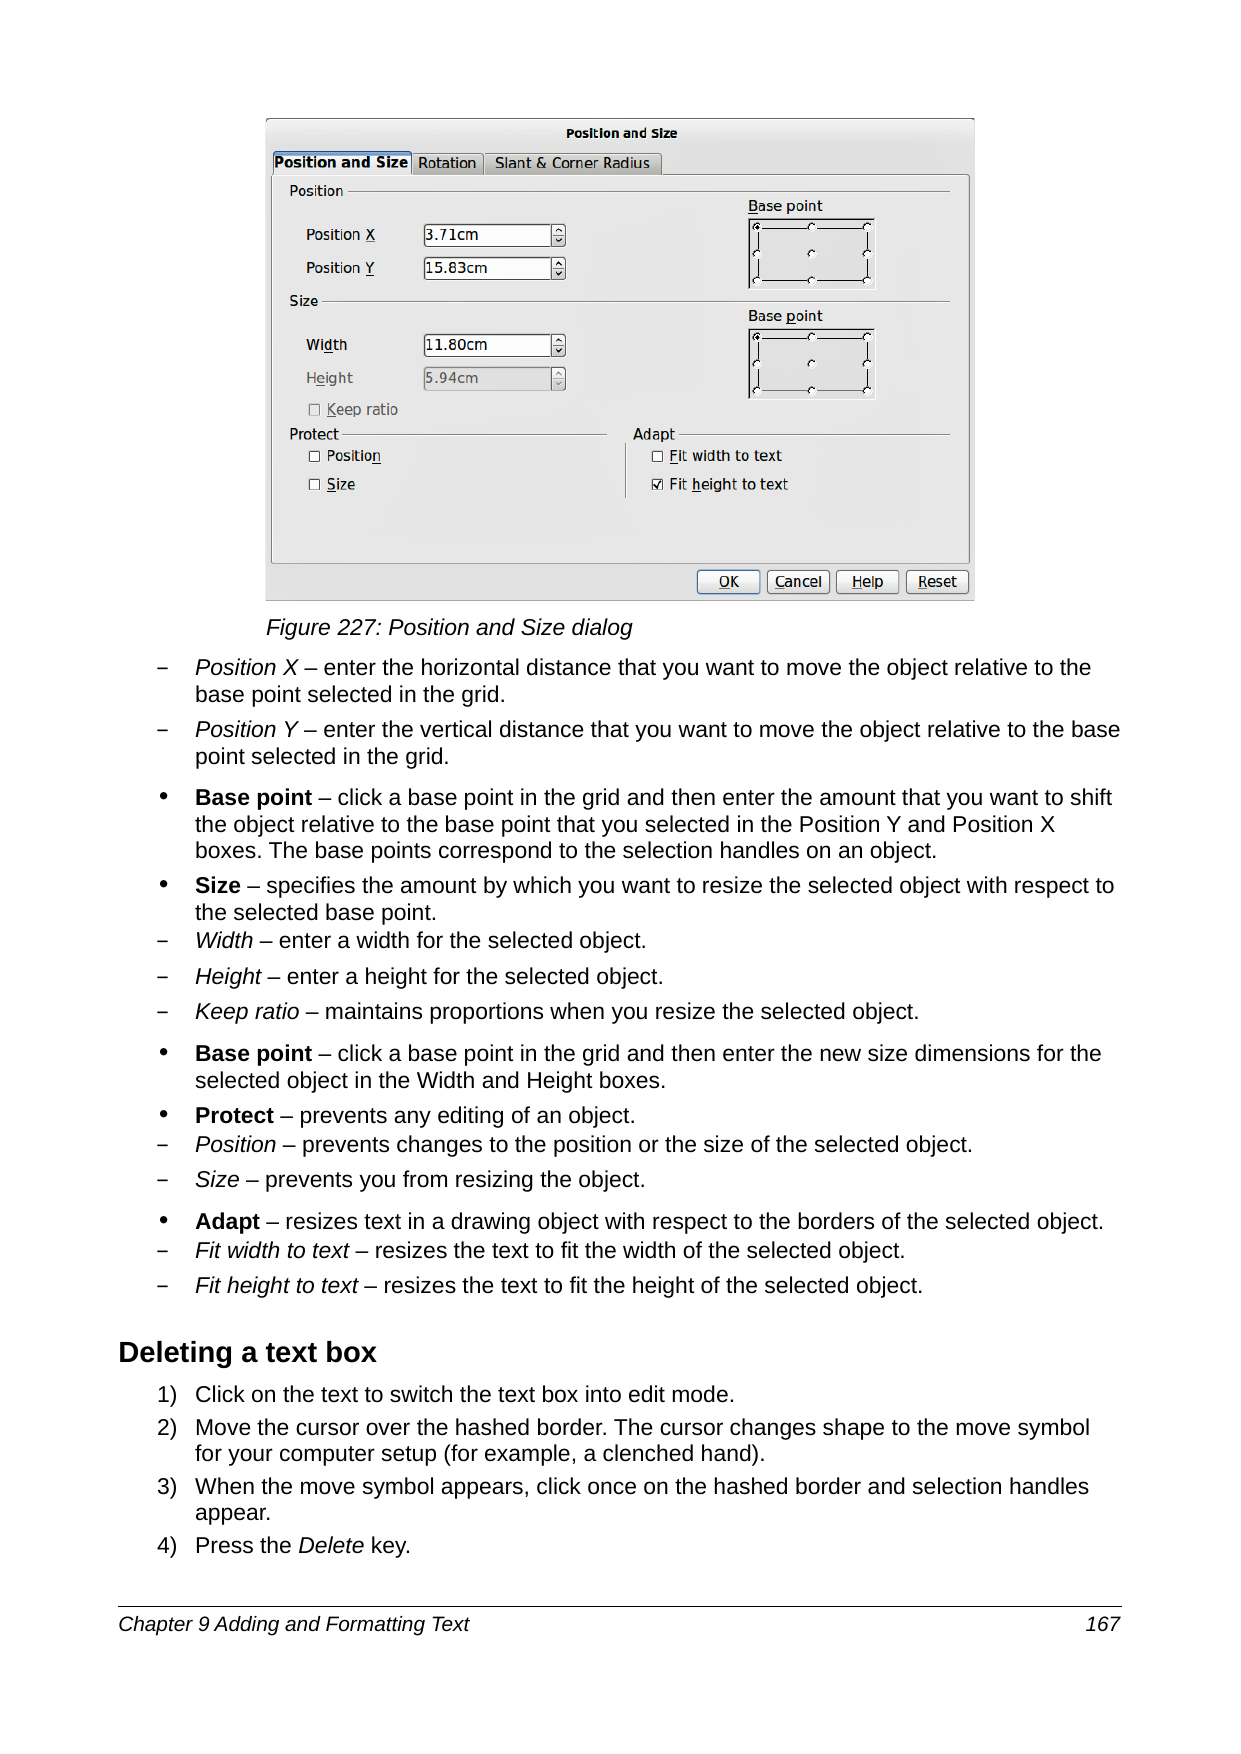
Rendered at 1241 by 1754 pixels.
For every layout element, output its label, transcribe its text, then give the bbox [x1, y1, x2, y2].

list Fit height to text – resizes the text to fit the height of the selected object. [156, 1271, 1122, 1300]
list Size – prevents you from resizing the object. [156, 1164, 1122, 1193]
list Base point – click a base point in the grid and then enter the amount that you want to shift the object relative to the base point that you selected in the Position Y and Position X boxes. The base points correspond to the selection handles on an object. [156, 782, 1122, 864]
list Click on the text to switch the text box into edit mode. [177, 1381, 1122, 1407]
list Move the cursor over the hashed border. The cursor changes shape to the move symbol for your computer setup (for example, a clenched hand). [177, 1414, 1122, 1466]
list Adapt – resizes text in a drawing object with respect to the borders of the selected object. [156, 1206, 1122, 1235]
list Size – specifies the amount by which you want to resize the selected object with respect to the selected base point. [156, 870, 1122, 926]
list When the move symbol appears, click once on the hashed border and selection handles appear. [177, 1473, 1122, 1525]
list Protect – prevents any editing of an object. [156, 1100, 1122, 1129]
list Position Y – enter the vertical distance that you want to move the object relative to the base point selected in the grid. [156, 714, 1122, 769]
list Base point – click a base point in the grid and then enter the new size dimensions for the selected object in the Width and Height boxes. [156, 1038, 1122, 1093]
list Position X – enter the horizontal distance that you want to move the object relative to the base point selected in the grid. [156, 652, 1122, 708]
list Height – enter a height for the selected object. [156, 961, 1122, 990]
picture [265, 118, 975, 601]
list Width – enter a width for the selected object. [156, 926, 1122, 955]
list Keep ratio – maintains proportions when you resize the selected object. [156, 996, 1122, 1026]
subtitle Deleting a text box [118, 1335, 1122, 1369]
list Position – prevents changes to the position or the size of the selected object. [156, 1129, 1122, 1158]
list Fit width to text – resizes the text to fit the width of the selected object. [156, 1235, 1122, 1264]
list Press the Delete key. [177, 1532, 1122, 1558]
text Figure 227: Position and Size dialog [266, 613, 974, 640]
